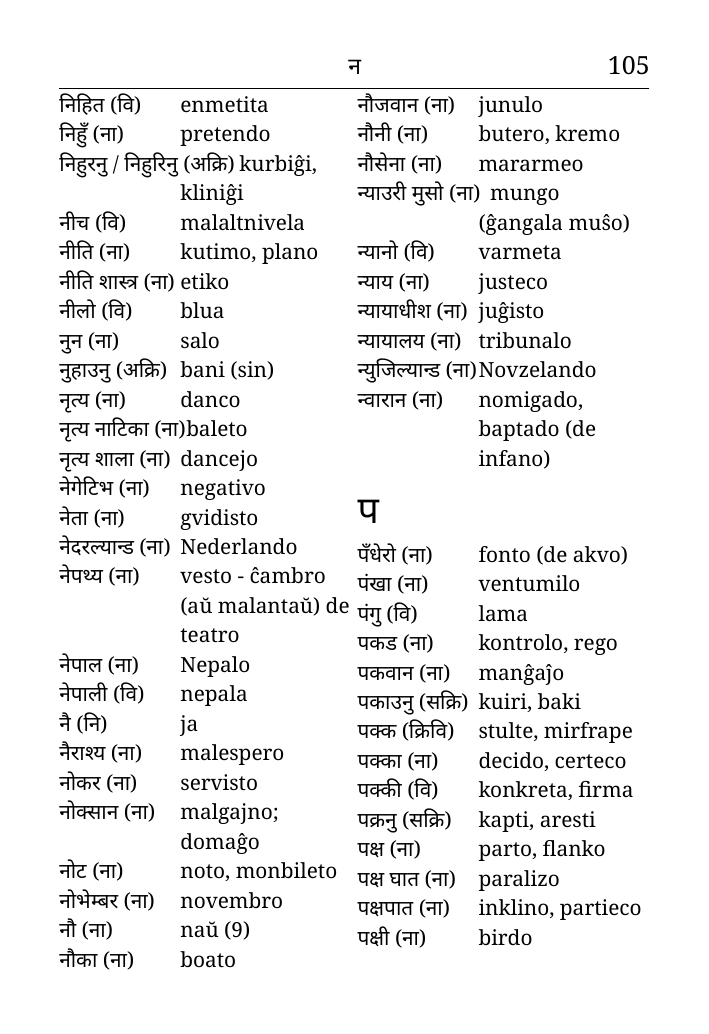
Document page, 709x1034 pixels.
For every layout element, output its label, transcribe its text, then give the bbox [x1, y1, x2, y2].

text निहित (वि) enmetita [59, 89, 351, 118]
text नीति शास्त्र (ना) etiko [59, 266, 351, 295]
text नेदरल्यान्ड (ना) Nederlando [59, 531, 351, 560]
text न्यायाधीश (ना) juĝisto [357, 295, 649, 324]
text पकवान (ना) manĝaĵo [357, 656, 649, 686]
text नोट (ना) noto, monbileto [59, 855, 351, 884]
text नीति (ना) kutimo, plano [59, 236, 351, 266]
text निहुरनु / निहुरिनु (अक्रि) kurbiĝi, kliniĝi [59, 148, 351, 207]
text पक्ष (ना) parto, flanko [357, 833, 649, 863]
text नुहाउनु (अक्रि) bani (sin) [59, 354, 351, 383]
subtitle प [357, 489, 649, 538]
text पक्क (क्रिवि) stulte, mirfrape [357, 715, 649, 745]
text न्युजिल्यान्ड (ना) Novzelando [357, 354, 649, 383]
text न्याय (ना) justeco [357, 266, 649, 295]
text पक्रनु (सक्रि) kapti, aresti [357, 804, 649, 833]
text नृत्य (ना) danco [59, 383, 351, 413]
text पकाउनु (सक्रि) kuiri, baki [357, 686, 649, 715]
text नोभेम्बर (ना) novembro [59, 884, 351, 914]
text न्वारान (ना) nomigado, baptado (de infano) [357, 383, 649, 472]
text पक्षी (ना) birdo [357, 922, 649, 951]
text नौ (ना) naŭ (9) [59, 914, 351, 943]
text पक्षपात (ना) inklino, partieco [357, 892, 649, 922]
text पँधेरो (ना) fonto (de akvo) [357, 538, 649, 568]
text नेता (ना) gvidisto [59, 501, 351, 531]
text नैराश्य (ना) malespero [59, 737, 351, 767]
text पक्ष घात (ना) paralizo [357, 863, 649, 892]
text नीलो (वि) blua [59, 295, 351, 324]
text निहुँ (ना) pretendo [59, 118, 351, 148]
text नौका (ना) boato [59, 943, 351, 973]
text नौजवान (ना) junulo [357, 89, 649, 118]
text नुन (ना) salo [59, 324, 351, 354]
text नीच (वि) malaltnivela [59, 207, 351, 236]
text पक्का (ना) decido, certeco [357, 745, 649, 774]
text नेपाली (वि) nepala [59, 678, 351, 708]
text नोकर (ना) servisto [59, 767, 351, 796]
text न्यायालय (ना) tribunalo [357, 324, 649, 354]
text नृत्य शाला (ना) dancejo [59, 442, 351, 472]
text न्याउरी मुसो (ना) mungo (ĝangala muŝo) [357, 177, 649, 236]
text नौसेना (ना) mararmeo [357, 148, 649, 177]
text पकड (ना) kontrolo, rego [357, 627, 649, 656]
text नेपथ्य (ना) vesto - ĉambro (aŭ malantaŭ) de teatro [59, 560, 351, 649]
text पंगु (वि) lama [357, 597, 649, 627]
text नेगेटिभ (ना) negativo [59, 472, 351, 501]
text नौनी (ना) butero, kremo [357, 118, 649, 148]
text न्यानो (वि) varmeta [357, 236, 649, 266]
text नै (नि) ja [59, 708, 351, 737]
text पक्की (वि) konkreta, firma [357, 774, 649, 804]
text नोक्सान (ना) malgajno; domaĝo [59, 796, 351, 855]
text नेपाल (ना) Nepalo [59, 649, 351, 678]
text पंखा (ना) ventumilo [357, 568, 649, 597]
text नृत्य नाटिका (ना) baleto [59, 413, 351, 442]
